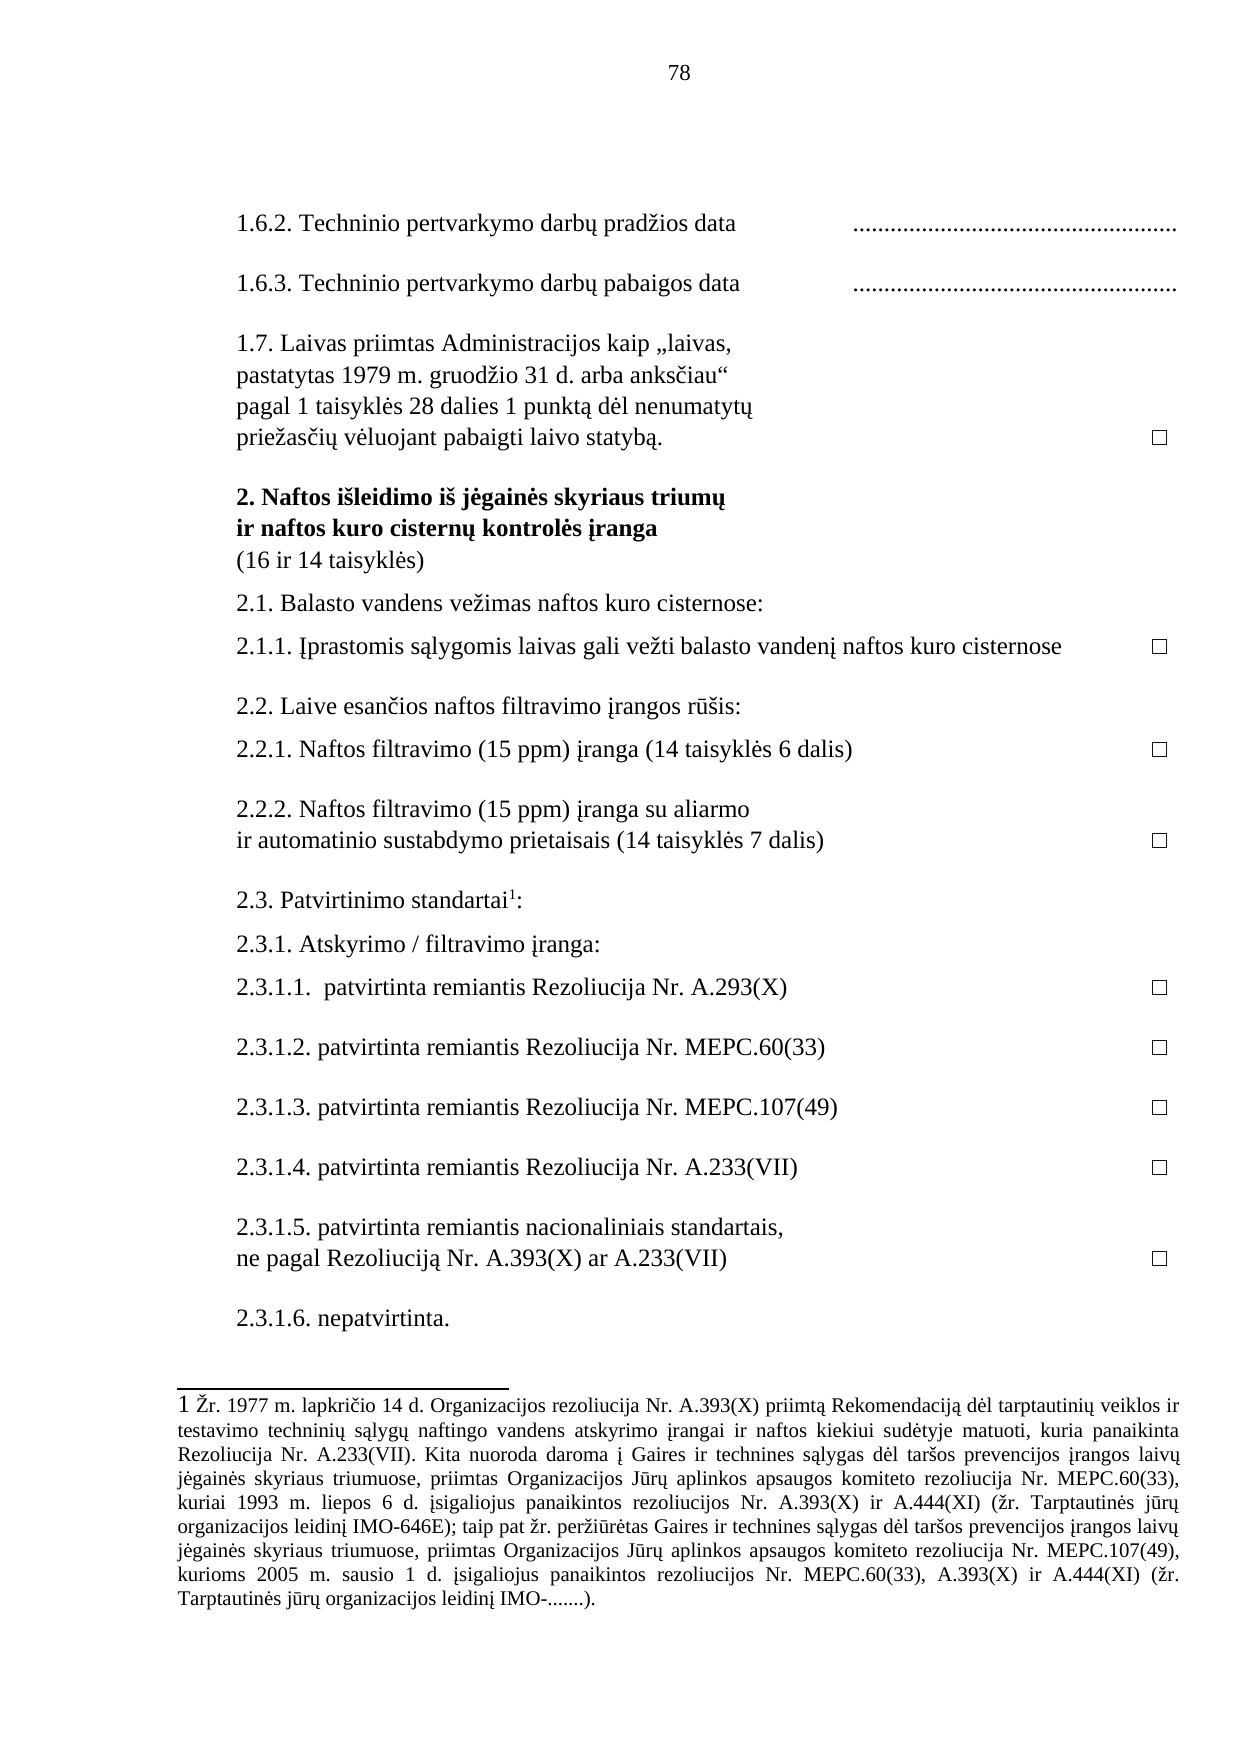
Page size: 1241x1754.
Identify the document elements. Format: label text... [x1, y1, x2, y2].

text 2.3.1. Atskyrimo / filtravimo įranga: [177, 926, 1181, 958]
text priežasčių vėluojant pabaigti laivo statybą. □ [177, 420, 1181, 451]
text 2.3.1.5. patvirtinta remiantis nacionaliniais standartais, [236, 1209, 1181, 1241]
text 2.3.1.2. patvirtinta remiantis Rezoliucija Nr. MEPC.60(33) □ [177, 1029, 1181, 1061]
text 2.2. Laive esančios naftos filtravimo įrangos rūšis: [177, 689, 1181, 720]
text 2.3.1.6. nepatvirtinta. [236, 1301, 1181, 1332]
text 2.3.1.1. patvirtinta remiantis Rezoliucija Nr. A.293(X) □ [177, 969, 1181, 1001]
text 2. Naftos išleidimo iš jėgainės skyriaus triumų [177, 480, 1181, 511]
text 1.7. Laivas priimtas Administracijos kaip „laivas, [177, 326, 1181, 357]
text 1.6.3. Techninio pertvarkymo darbų pabaigos data .................................................... [177, 266, 1181, 297]
text pagal 1 taisyklės 28 dalies 1 punktą dėl nenumatytų [177, 388, 1181, 420]
text ne pagal Rezoliuciją Nr. A.393(X) ar A.233(VII) □ [236, 1241, 1181, 1272]
text pastatytas 1979 m. gruodžio 31 d. arba anksčiau“ [177, 357, 1181, 388]
text 2.3.1.4. patvirtinta remiantis Rezoliucija Nr. A.233(VII) □ [177, 1149, 1181, 1181]
text 2.3.1.3. patvirtinta remiantis Rezoliucija Nr. MEPC.107(49) □ [177, 1089, 1181, 1121]
text 2.1.1. Įprastomis sąlygomis laivas gali vežti balasto vandenį naftos kuro cisternose □ [177, 629, 1181, 660]
text Žr. 1977 m. lapkričio 14 d. Organizacijos rezoliucija Nr. A.393(X) priimtą Rekomendaciją dėl tarptautinių veiklos ir testavimo techninių sąlygų naftingo vandens atskyrimo įrangai ir naftos kiekiui sudėtyje matuoti, kuria panaikinta Rezoliucija Nr. A.233(VII). Kita nuoroda daroma į Gaires ir technines sąlygas dėl taršos prevencijos įrangos laivų jėgainės skyriaus triumuose, priimtas Organizacijos Jūrų aplinkos apsaugos komiteto rezoliucija Nr. MEPC.60(33), kuriai 1993 m. liepos 6 d. įsigaliojus panaikintos rezoliucijos Nr. A.393(X) ir A.444(XI) (žr. Tarptautinės jūrų organizacijos leidinį IMO-646E); taip pat žr. peržiūrėtas Gaires ir technines sąlygas dėl taršos prevencijos įrangos laivų jėgainės skyriaus triumuose, priimtas Organizacijos Jūrų aplinkos apsaugos komiteto rezoliucija Nr. MEPC.107(49), kurioms 2005 m. sausio 1 d. įsigaliojus panaikintos rezoliucijos Nr. MEPC.60(33), A.393(X) ir A.444(XI) (žr. Tarptautinės jūrų organizacijos leidinį IMO-.......). [177, 1389, 1181, 1610]
text ir automatinio sustabdymo prietaisais (14 taisyklės 7 dalis) □ [177, 823, 1181, 854]
text 2.3. Patvirtinimo standartai: [177, 883, 1181, 914]
text 1.6.2. Techninio pertvarkymo darbų pradžios data .................................................... [177, 206, 1181, 237]
text (16 ir 14 taisyklės) [177, 542, 1181, 573]
text 2.2.1. Naftos filtravimo (15 ppm) įranga (14 taisyklės 6 dalis) □ [177, 732, 1181, 763]
text ir naftos kuro cisternų kontrolės įranga [177, 511, 1181, 542]
text 2.2.2. Naftos filtravimo (15 ppm) įranga su aliarmo [177, 792, 1181, 823]
text 2.1. Balasto vandens vežimas naftos kuro cisternose: [177, 585, 1181, 617]
